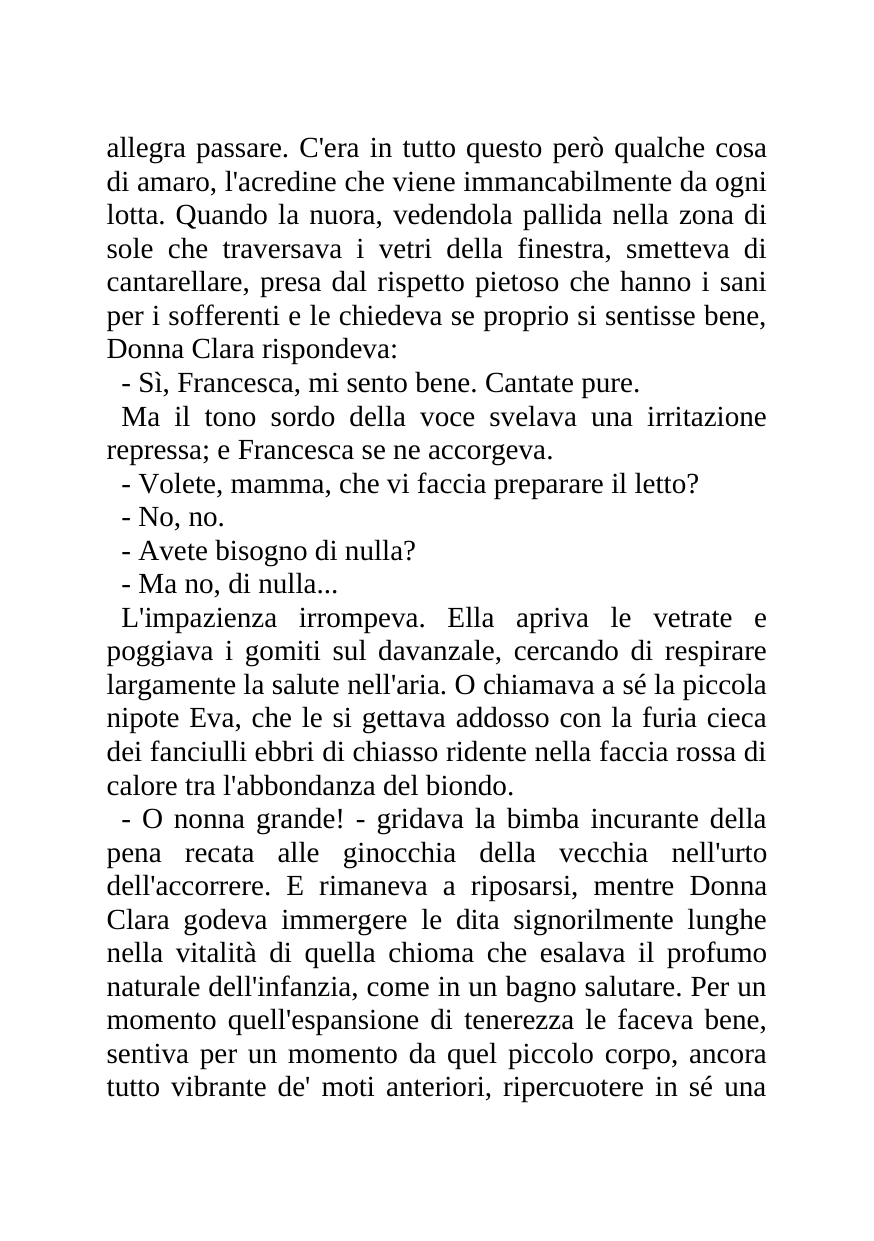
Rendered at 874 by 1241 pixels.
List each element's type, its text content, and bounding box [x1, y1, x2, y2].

text - No, no. [106, 499, 768, 533]
text - Ma no, di nulla... [106, 566, 768, 600]
text allegra passare. C'era in tutto questo però qualche cosa di amaro, l'acredine che viene immancabilmente da ogni lotta. Quando la nuora, vedendola pallida nella zona di sole che traversava i vetri della finestra, smetteva di cantarellare, presa dal rispetto pietoso che hanno i sani per i sofferenti e le chiedeva se proprio si sentisse bene, Donna Clara rispondeva: [106, 130, 768, 365]
text - Volete, mamma, che vi faccia preparare il letto? [106, 466, 768, 499]
text Ma il tono sordo della voce svelava una irritazione repressa; e Francesca se ne accorgeva. [106, 399, 768, 466]
text - O nonna grande! - gridava la bimba incurante della pena recata alle ginocchia della vecchia nell'urto dell'accorrere. E rimaneva a riposarsi, mentre Donna Clara godeva immergere le dita signorilmente lunghe nella vitalità di quella chioma che esalava il profumo naturale dell'infanzia, come in un bagno salutare. Per un momento quell'espansione di tenerezza le faceva bene, sentiva per un momento da quel piccolo corpo, ancora tutto vibrante de' moti anteriori, ripercuotere in sé una [106, 801, 768, 1103]
text L'impazienza irrompeva. Ella apriva le vetrate e poggiava i gomiti sul davanzale, cercando di respirare largamente la salute nell'aria. O chiamava a sé la piccola nipote Eva, che le si gettava addosso con la furia cieca dei fanciulli ebbri di chiasso ridente nella faccia rossa di calore tra l'abbondanza del biondo. [106, 600, 768, 801]
text - Avete bisogno di nulla? [106, 533, 768, 566]
text - Sì, Francesca, mi sento bene. Cantate pure. [106, 365, 768, 399]
